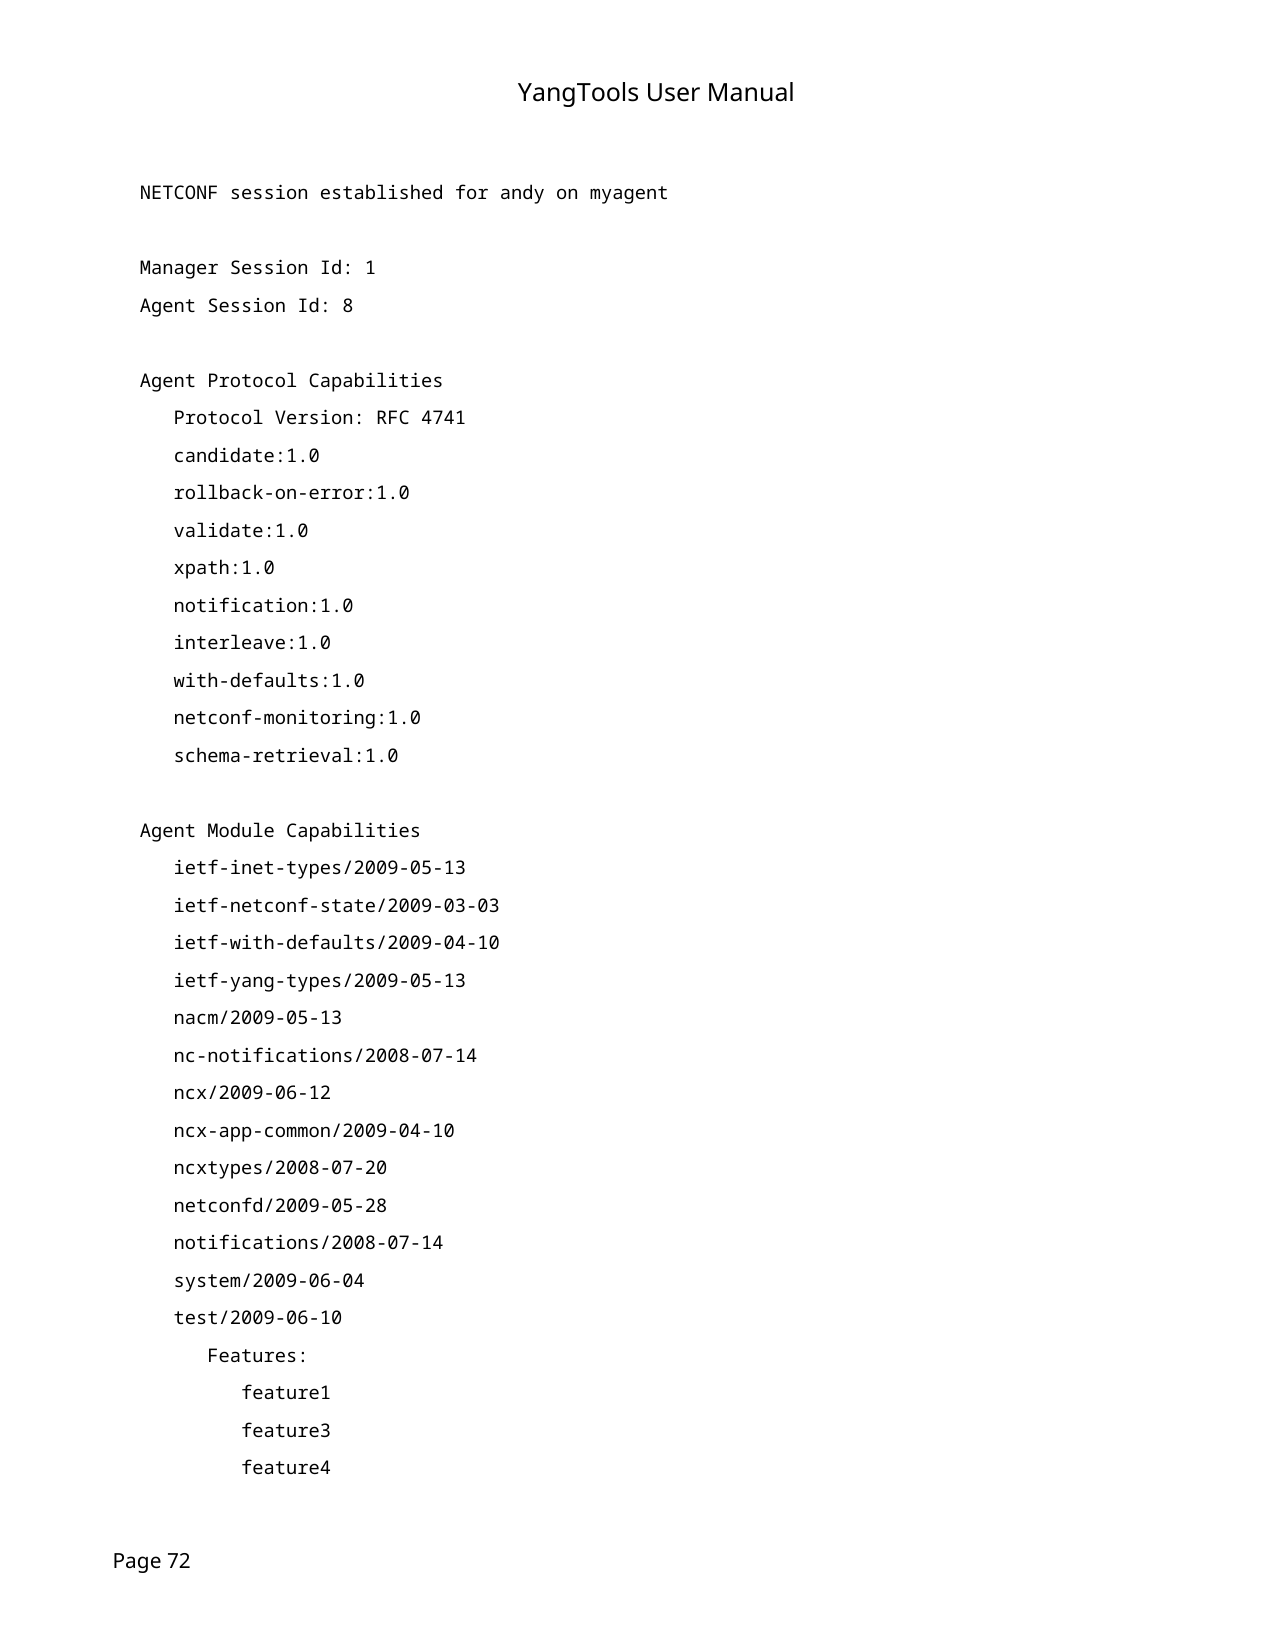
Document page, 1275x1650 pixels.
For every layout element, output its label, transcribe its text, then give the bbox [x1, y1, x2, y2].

text with-defaults:1.0 [139, 667, 1200, 692]
text rollback-on-error:1.0 [139, 479, 1200, 505]
text Agent Session Id: 8 [139, 292, 1200, 317]
text Agent Protocol Capabilities [139, 367, 1200, 392]
text Manager Session Id: 1 [139, 254, 1200, 280]
text feature4 [139, 1454, 1200, 1480]
text notifications/2008-07-14 [139, 1229, 1200, 1255]
text test/2009-06-10 [139, 1304, 1200, 1330]
text ietf-with-defaults/2009-04-10 [139, 929, 1200, 955]
text NETCONF session established for andy on myagent [139, 179, 1200, 205]
text interleave:1.0 [139, 629, 1200, 655]
text nacm/2009-05-13 [139, 1004, 1200, 1030]
text netconf-monitoring:1.0 [139, 704, 1200, 730]
text xpath:1.0 [139, 554, 1200, 580]
text candidate:1.0 [139, 442, 1200, 467]
text Protocol Version: RFC 4741 [139, 404, 1200, 430]
text Features: [139, 1342, 1200, 1367]
text system/2009-06-04 [139, 1267, 1200, 1292]
text validate:1.0 [139, 517, 1200, 542]
text nc-notifications/2008-07-14 [139, 1042, 1200, 1067]
text notification:1.0 [139, 592, 1200, 617]
text schema-retrieval:1.0 [139, 742, 1200, 767]
text ietf-yang-types/2009-05-13 [139, 967, 1200, 992]
text ncx/2009-06-12 [139, 1079, 1200, 1105]
text ncx-app-common/2009-04-10 [139, 1117, 1200, 1142]
text ietf-netconf-state/2009-03-03 [139, 892, 1200, 917]
text Agent Module Capabilities [139, 817, 1200, 842]
text ietf-inet-types/2009-05-13 [139, 854, 1200, 880]
text ncxtypes/2008-07-20 [139, 1154, 1200, 1180]
text feature3 [139, 1417, 1200, 1442]
text netconfd/2009-05-28 [139, 1192, 1200, 1217]
text feature1 [139, 1379, 1200, 1405]
